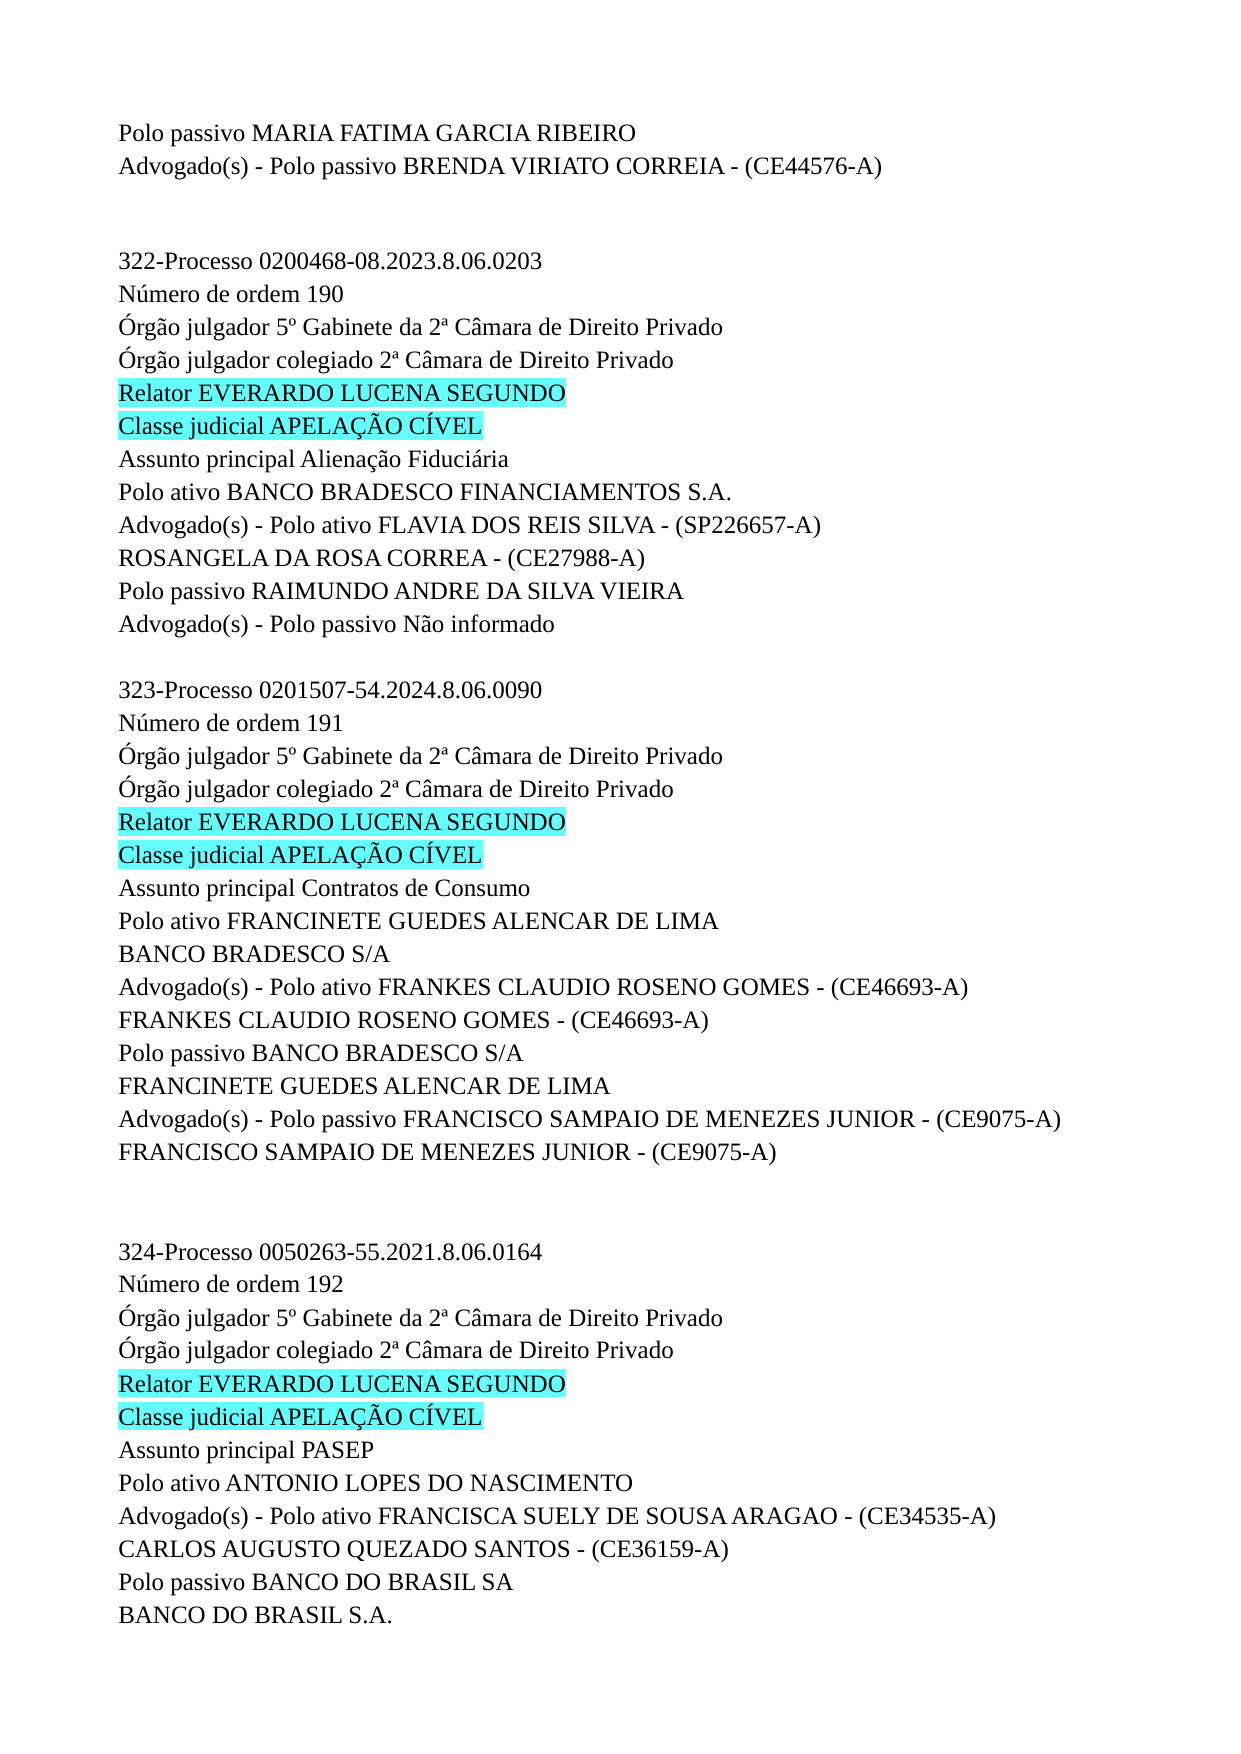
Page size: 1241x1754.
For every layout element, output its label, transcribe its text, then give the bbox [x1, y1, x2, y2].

text Assunto principal Alienação Fiduciária [118, 444, 1122, 473]
text Número de ordem 191 [118, 708, 1122, 737]
text 322-Processo 0200468-08.2023.8.06.0203 [118, 246, 1122, 275]
text 324-Processo 0050263-55.2021.8.06.0164 [118, 1237, 1122, 1265]
text Órgão julgador colegiado 2ª Câmara de Direito Privado [118, 1336, 1122, 1364]
text Assunto principal Contratos de Consumo [118, 873, 1122, 902]
text Advogado(s) - Polo ativo FLAVIA DOS REIS SILVA - (SP226657-A) [118, 510, 1122, 539]
text Órgão julgador 5º Gabinete da 2ª Câmara de Direito Privado [118, 1303, 1122, 1331]
text Advogado(s) - Polo passivo BRENDA VIRIATO CORREIA - (CE44576-A) [118, 151, 1122, 180]
text Polo passivo MARIA FATIMA GARCIA RIBEIRO [118, 118, 1122, 147]
text Relator EVERARDO LUCENA SEGUNDO [118, 378, 1122, 407]
text BANCO DO BRASIL S.A. [118, 1600, 1122, 1628]
text Polo passivo BANCO BRADESCO S/A [118, 1038, 1122, 1067]
text Relator EVERARDO LUCENA SEGUNDO [118, 807, 1122, 836]
text Advogado(s) - Polo ativo FRANKES CLAUDIO ROSENO GOMES - (CE46693-A) [118, 972, 1122, 1001]
text FRANCINETE GUEDES ALENCAR DE LIMA [118, 1071, 1122, 1100]
text BANCO BRADESCO S/A [118, 939, 1122, 968]
text Órgão julgador 5º Gabinete da 2ª Câmara de Direito Privado [118, 312, 1122, 341]
text Polo ativo BANCO BRADESCO FINANCIAMENTOS S.A. [118, 477, 1122, 506]
text Classe judicial APELAÇÃO CÍVEL [118, 411, 1122, 440]
text Polo ativo ANTONIO LOPES DO NASCIMENTO [118, 1468, 1122, 1496]
text Assunto principal PASEP [118, 1435, 1122, 1463]
text Advogado(s) - Polo passivo Não informado [118, 609, 1122, 638]
text Órgão julgador colegiado 2ª Câmara de Direito Privado [118, 345, 1122, 374]
text CARLOS AUGUSTO QUEZADO SANTOS - (CE36159-A) [118, 1534, 1122, 1562]
text Relator EVERARDO LUCENA SEGUNDO [118, 1369, 1122, 1397]
text FRANCISCO SAMPAIO DE MENEZES JUNIOR - (CE9075-A) [118, 1137, 1122, 1166]
text Polo passivo RAIMUNDO ANDRE DA SILVA VIEIRA [118, 576, 1122, 605]
text Classe judicial APELAÇÃO CÍVEL [118, 840, 1122, 869]
text Classe judicial APELAÇÃO CÍVEL [118, 1402, 1122, 1430]
text Número de ordem 192 [118, 1269, 1122, 1298]
text FRANKES CLAUDIO ROSENO GOMES - (CE46693-A) [118, 1005, 1122, 1034]
text Polo passivo BANCO DO BRASIL SA [118, 1567, 1122, 1596]
text ROSANGELA DA ROSA CORREA - (CE27988-A) [118, 543, 1122, 572]
text Advogado(s) - Polo passivo FRANCISCO SAMPAIO DE MENEZES JUNIOR - (CE9075-A) [118, 1104, 1122, 1133]
text Polo ativo FRANCINETE GUEDES ALENCAR DE LIMA [118, 906, 1122, 935]
text Número de ordem 190 [118, 279, 1122, 308]
text Órgão julgador 5º Gabinete da 2ª Câmara de Direito Privado [118, 741, 1122, 770]
text Órgão julgador colegiado 2ª Câmara de Direito Privado [118, 774, 1122, 803]
text Advogado(s) - Polo ativo FRANCISCA SUELY DE SOUSA ARAGAO - (CE34535-A) [118, 1501, 1122, 1529]
text 323-Processo 0201507-54.2024.8.06.0090 [118, 675, 1122, 704]
